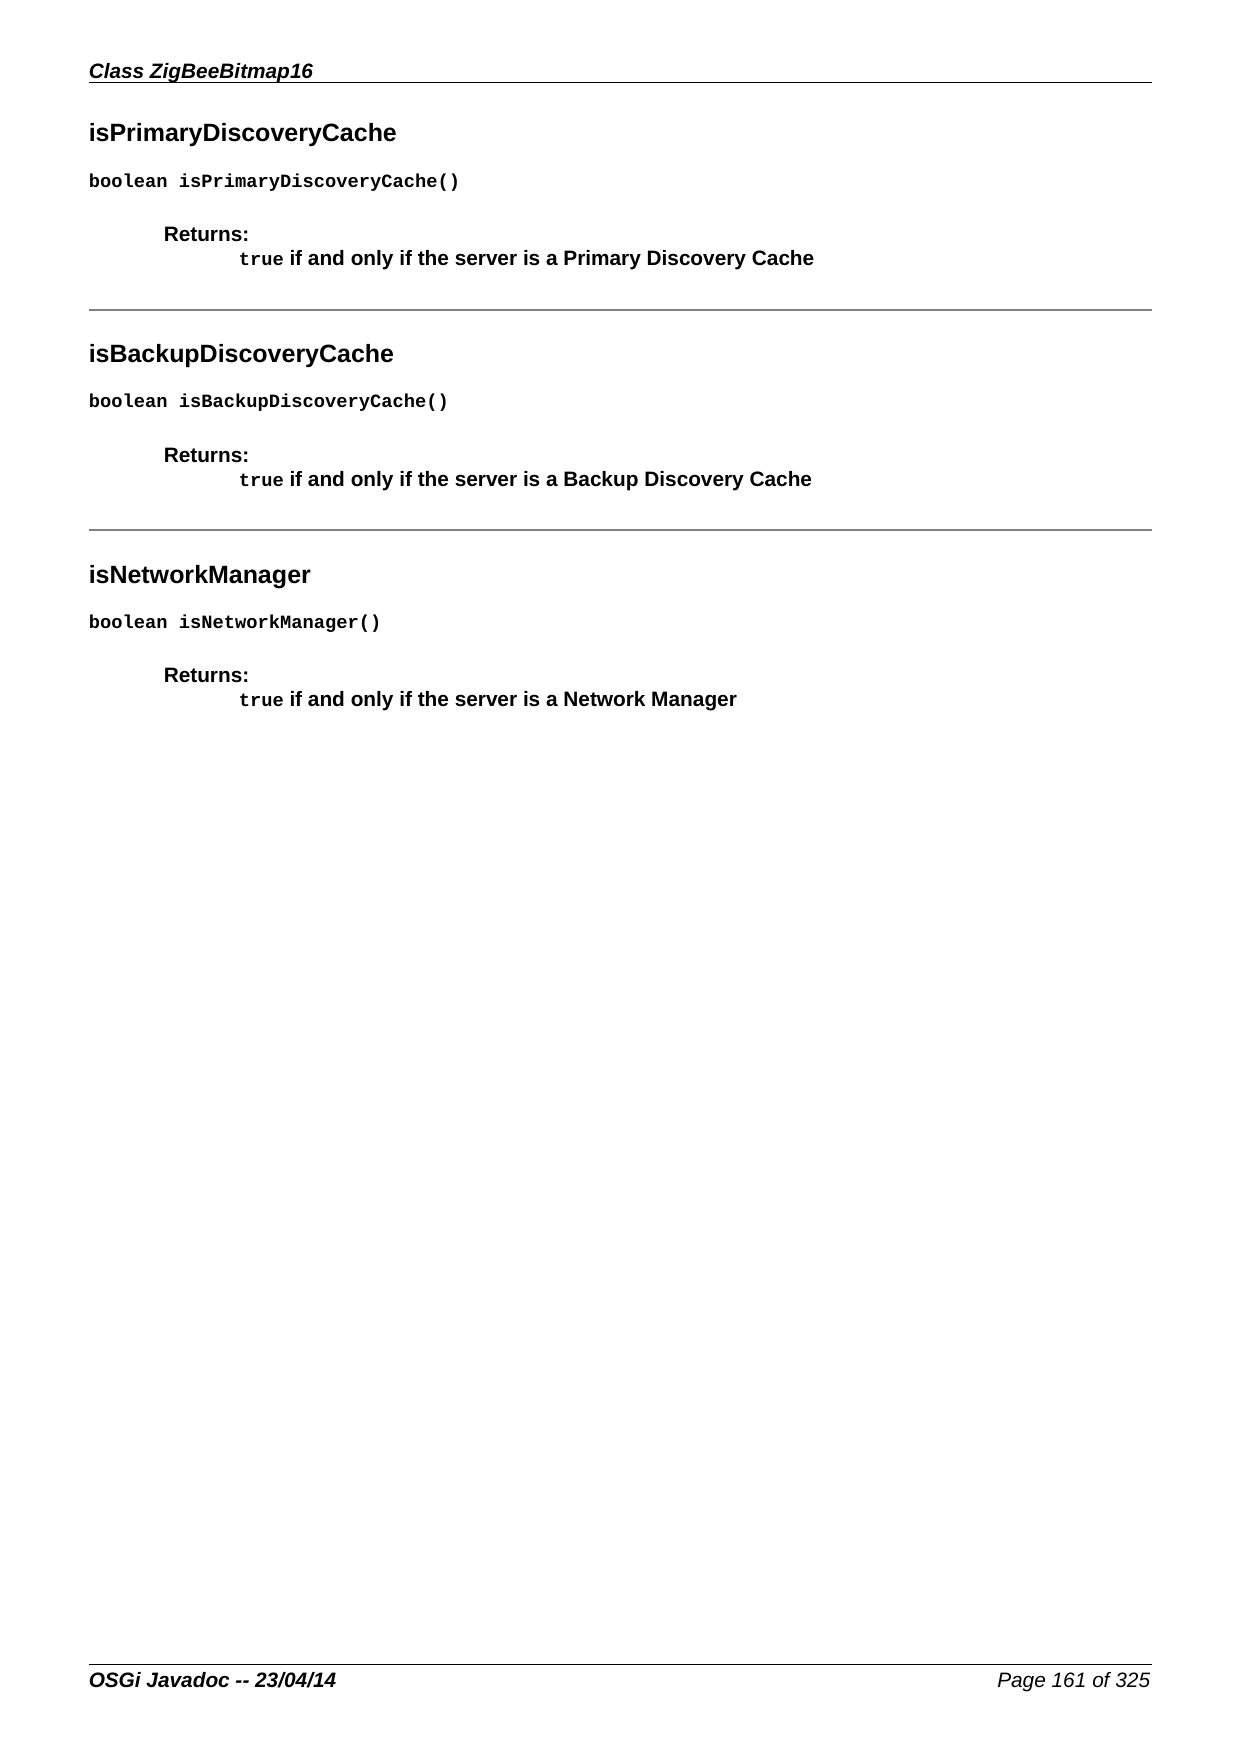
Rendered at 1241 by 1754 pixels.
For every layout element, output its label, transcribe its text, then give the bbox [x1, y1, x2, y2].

text true if and only if the server is a Backup Discovery Cache [238, 466, 1152, 492]
text Returns: [163, 442, 1152, 466]
text true if and only if the server is a Network Manager [238, 687, 1152, 712]
text true if and only if the server is a Primary Discovery Cache [238, 246, 1152, 271]
text Returns: [163, 663, 1152, 687]
subtitle isBackupDiscoveryCache [88, 339, 1152, 368]
text boolean isPrimaryDiscoveryCache() [88, 171, 1152, 193]
subtitle isPrimaryDiscoveryCache [88, 118, 1152, 147]
subtitle isNetworkManager [88, 560, 1152, 589]
text boolean isNetworkManager() [88, 613, 1152, 634]
text boolean isBackupDiscoveryCache() [88, 392, 1152, 413]
text Returns: [163, 222, 1152, 246]
